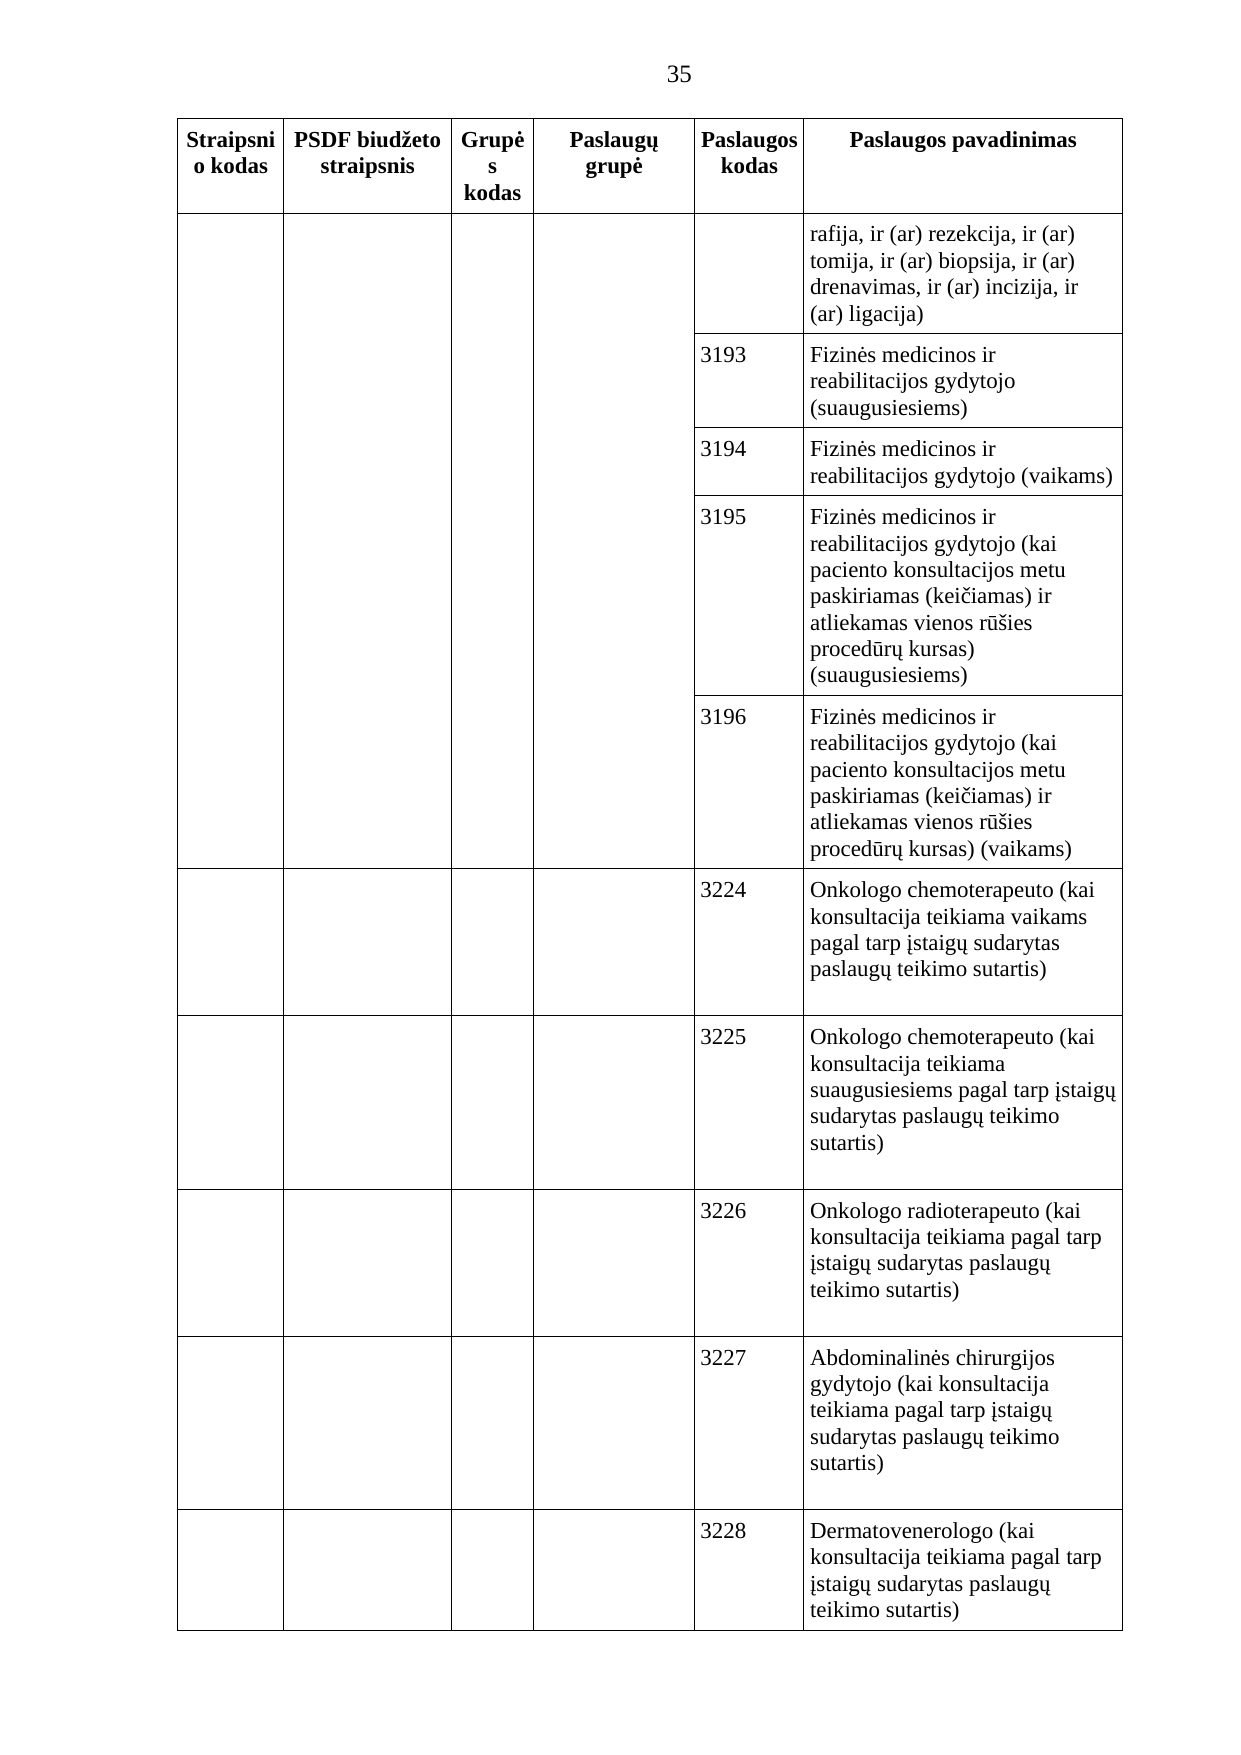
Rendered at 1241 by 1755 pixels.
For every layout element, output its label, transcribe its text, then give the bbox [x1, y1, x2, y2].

table_cell 3227 [695, 1337, 803, 1509]
table_cell 3195 [695, 496, 803, 695]
table_cell [178, 1016, 283, 1188]
table_cell [534, 1337, 694, 1509]
table_cell 3224 [695, 869, 803, 1015]
table_cell [534, 495, 694, 695]
table_cell Dermatovenerologo (kai konsultacija teikiama pagal tarp įstaigų sudarytas paslaugų teikimo sutartis) [804, 1510, 1122, 1629]
table_cell [284, 427, 451, 495]
table_cell [284, 1337, 451, 1509]
table_cell [452, 427, 533, 495]
table_cell [284, 495, 451, 695]
table_cell [534, 214, 694, 333]
table_cell [178, 1190, 283, 1336]
table_cell [452, 1016, 533, 1188]
table_cell Fizinės medicinos ir reabilitacijos gydytojo (kai paciento konsultacijos metu paskiriamas (keičiamas) ir atliekamas vienos rūšies procedūrų kursas) (suaugusiesiems) [804, 496, 1122, 695]
table_cell 3226 [695, 1190, 803, 1336]
table_cell [178, 495, 283, 695]
table_cell 3228 [695, 1510, 803, 1629]
table_cell Fizinės medicinos ir reabilitacijos gydytojo (vaikams) [804, 428, 1122, 495]
table_cell [534, 333, 694, 427]
table_cell [452, 1190, 533, 1336]
table_header Paslaugų grupė [534, 119, 694, 212]
table_header Grupės kodas [452, 119, 533, 212]
table_cell 3225 [695, 1016, 803, 1188]
table_header Paslaugos pavadinimas [804, 119, 1122, 212]
table_cell [284, 1510, 451, 1629]
table_cell [284, 333, 451, 427]
table_cell [284, 214, 451, 333]
table_cell 3193 [695, 334, 803, 427]
table_cell Fizinės medicinos ir reabilitacijos gydytojo (kai paciento konsultacijos metu paskiriamas (keičiamas) ir atliekamas vienos rūšies procedūrų kursas) (vaikams) [804, 696, 1122, 868]
table_cell [534, 869, 694, 1015]
table_cell [284, 869, 451, 1015]
table_cell [178, 695, 283, 868]
table_cell Onkologo radioterapeuto (kai konsultacija teikiama pagal tarp įstaigų sudarytas paslaugų teikimo sutartis) [804, 1190, 1122, 1336]
table_cell [178, 1337, 283, 1509]
table_header Straipsnio kodas [178, 119, 283, 212]
table_cell [534, 1510, 694, 1629]
table_cell [178, 214, 283, 333]
table_cell [452, 869, 533, 1015]
table_cell Onkologo chemoterapeuto (kai konsultacija teikiama vaikams pagal tarp įstaigų sudarytas paslaugų teikimo sutartis) [804, 869, 1122, 1015]
table_cell rafija, ir (ar) rezekcija, ir (ar) tomija, ir (ar) biopsija, ir (ar) drenavimas, ir (ar) incizija, ir (ar) ligacija) [804, 214, 1122, 333]
table_cell [178, 1510, 283, 1629]
table_cell [178, 427, 283, 495]
table_cell [178, 869, 283, 1015]
table_cell [452, 695, 533, 868]
table_cell [284, 1190, 451, 1336]
table_cell 3194 [695, 428, 803, 495]
table_cell [178, 333, 283, 427]
table_cell [452, 1337, 533, 1509]
table_cell [534, 695, 694, 868]
table_cell [534, 1016, 694, 1188]
table_cell [452, 1510, 533, 1629]
table_cell Abdominalinės chirurgijos gydytojo (kai konsultacija teikiama pagal tarp įstaigų sudarytas paslaugų teikimo sutartis) [804, 1337, 1122, 1509]
table_cell [452, 495, 533, 695]
table_cell Fizinės medicinos ir reabilitacijos gydytojo (suaugusiesiems) [804, 334, 1122, 427]
table_header PSDF biudžeto straipsnis [284, 119, 451, 212]
table_cell [284, 695, 451, 868]
table_cell Onkologo chemoterapeuto (kai konsultacija teikiama suaugusiesiems pagal tarp įstaigų sudarytas paslaugų teikimo sutartis) [804, 1016, 1122, 1188]
table_cell [284, 1016, 451, 1188]
table_cell [534, 1190, 694, 1336]
table_header Paslaugos kodas [695, 119, 803, 212]
table_cell [695, 214, 803, 333]
table_cell [452, 333, 533, 427]
table_cell 3196 [695, 696, 803, 868]
table_cell [534, 427, 694, 495]
table_cell [452, 214, 533, 333]
